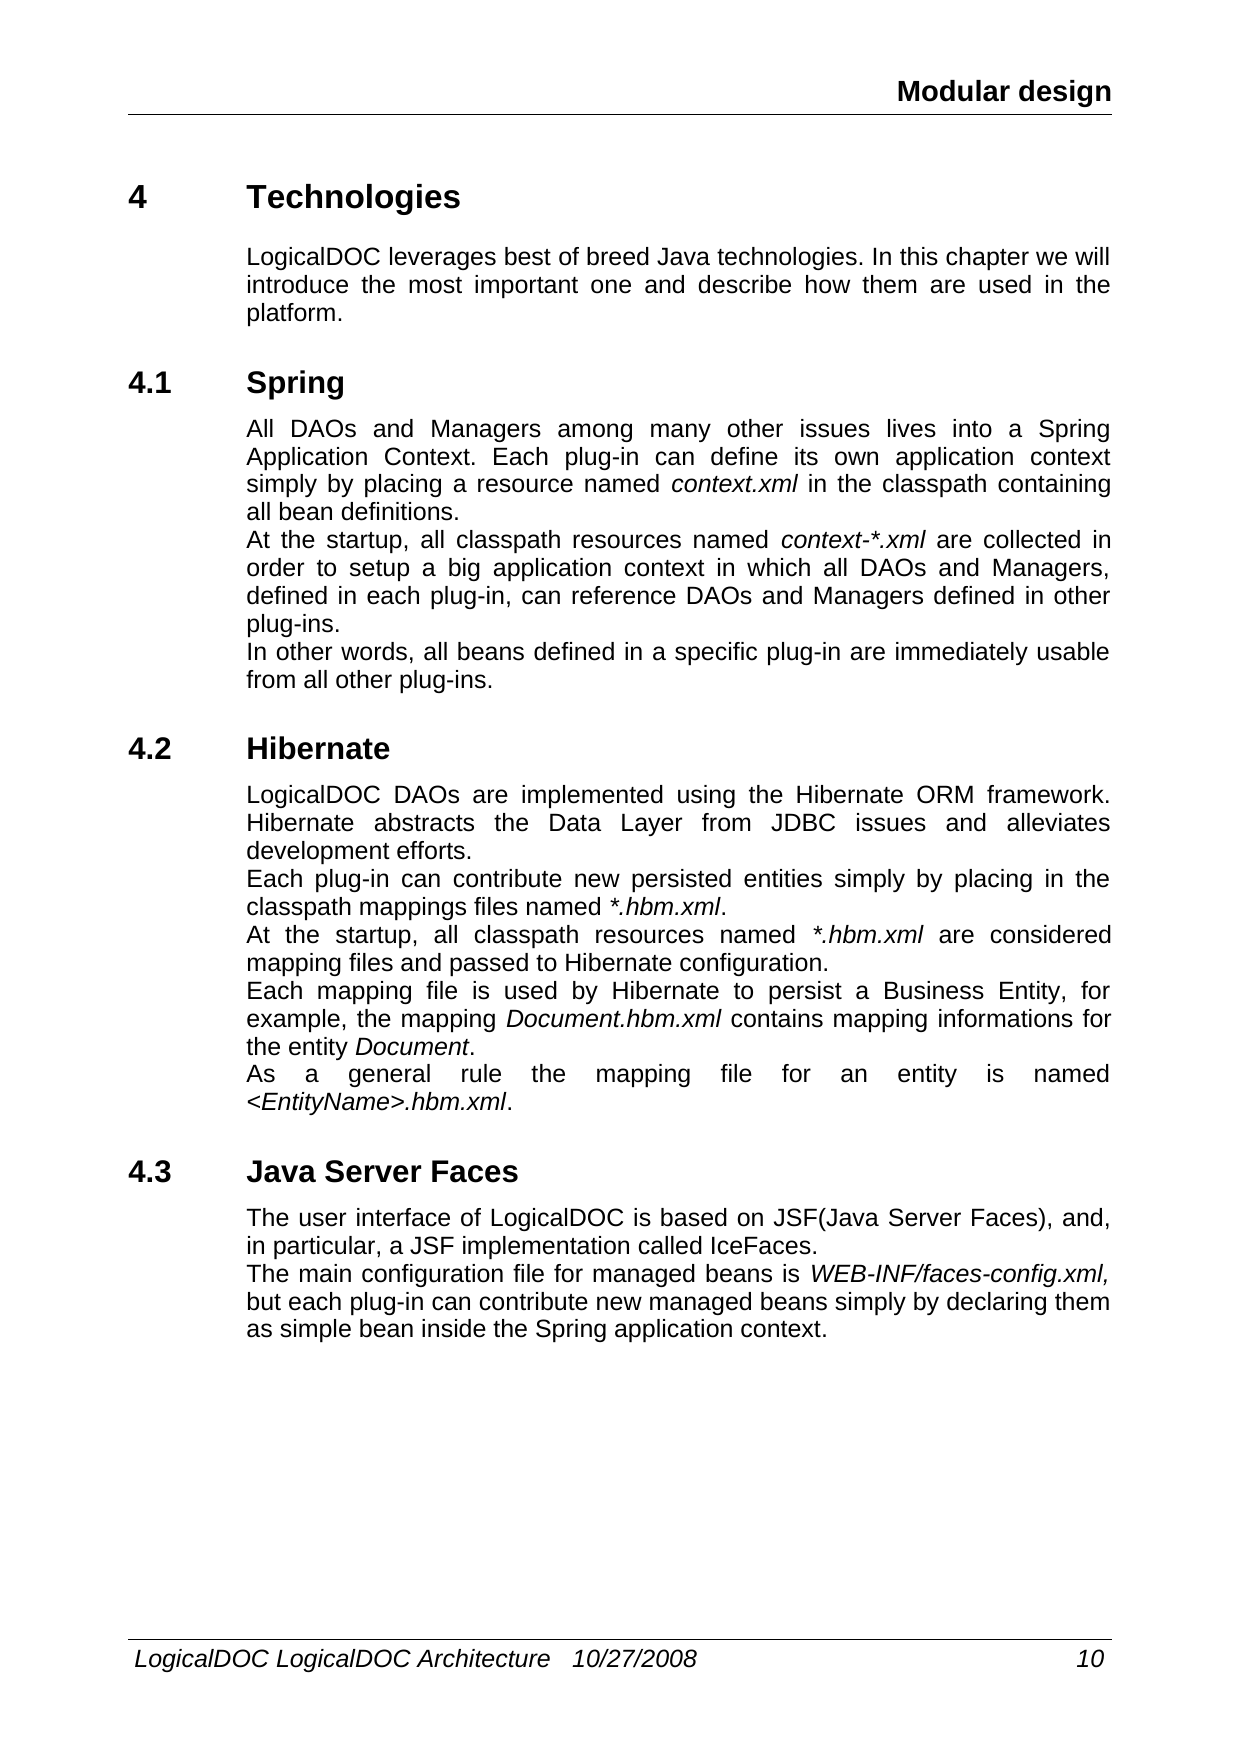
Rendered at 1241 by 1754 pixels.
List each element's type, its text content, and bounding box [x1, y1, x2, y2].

subtitle Technologies [128, 178, 1112, 215]
text LogicalDOC leverages best of breed Java technologies. In this chapter we will introduce the most important one and describe how them are used in the platform. [246, 243, 1112, 327]
subtitle Java Server Faces [128, 1154, 1112, 1189]
text As a general rule the mapping file for an entity is named <EntityName>.hbm.xml. [246, 1060, 1112, 1116]
subtitle Hibernate [128, 731, 1112, 766]
subtitle Spring [128, 365, 1112, 399]
text LogicalDOC DAOs are implemented using the Hibernate ORM framework. Hibernate abstracts the Data Layer from JDBC issues and alleviates development efforts. [246, 781, 1112, 865]
text Each mapping file is used by Hibernate to persist a Business Entity, for example, the mapping Document.hbm.xml contains mapping informations for the entity Document. [246, 976, 1112, 1060]
text The user interface of LogicalDOC is based on JSF(Java Server Faces), and, in particular, a JSF implementation called IceFaces. [246, 1203, 1112, 1259]
text Each plug-in can contribute new persisted entities simply by placing in the classpath mappings files named *.hbm.xml. [246, 865, 1112, 921]
text In other words, all beans defined in a specific plug-in are immediately usable from all other plug-ins. [246, 638, 1112, 693]
text The main configuration file for managed beans is WEB-INF/faces-config.xml, but each plug-in can contribute new managed beans simply by declaring them as simple bean inside the Spring application context. [246, 1259, 1112, 1343]
text At the startup, all classpath resources named *.hbm.xml are considered mapping files and passed to Hibernate configuration. [246, 921, 1112, 976]
text At the startup, all classpath resources named context-*.xml are collected in order to setup a big application context in which all DAOs and Managers, defined in each plug-in, can reference DAOs and Managers defined in other plug-ins. [246, 526, 1112, 638]
text All DAOs and Managers among many other issues lives into a Spring Application Context. Each plug-in can define its own application context simply by placing a resource named context.xml in the classpath containing all bean definitions. [246, 414, 1112, 526]
